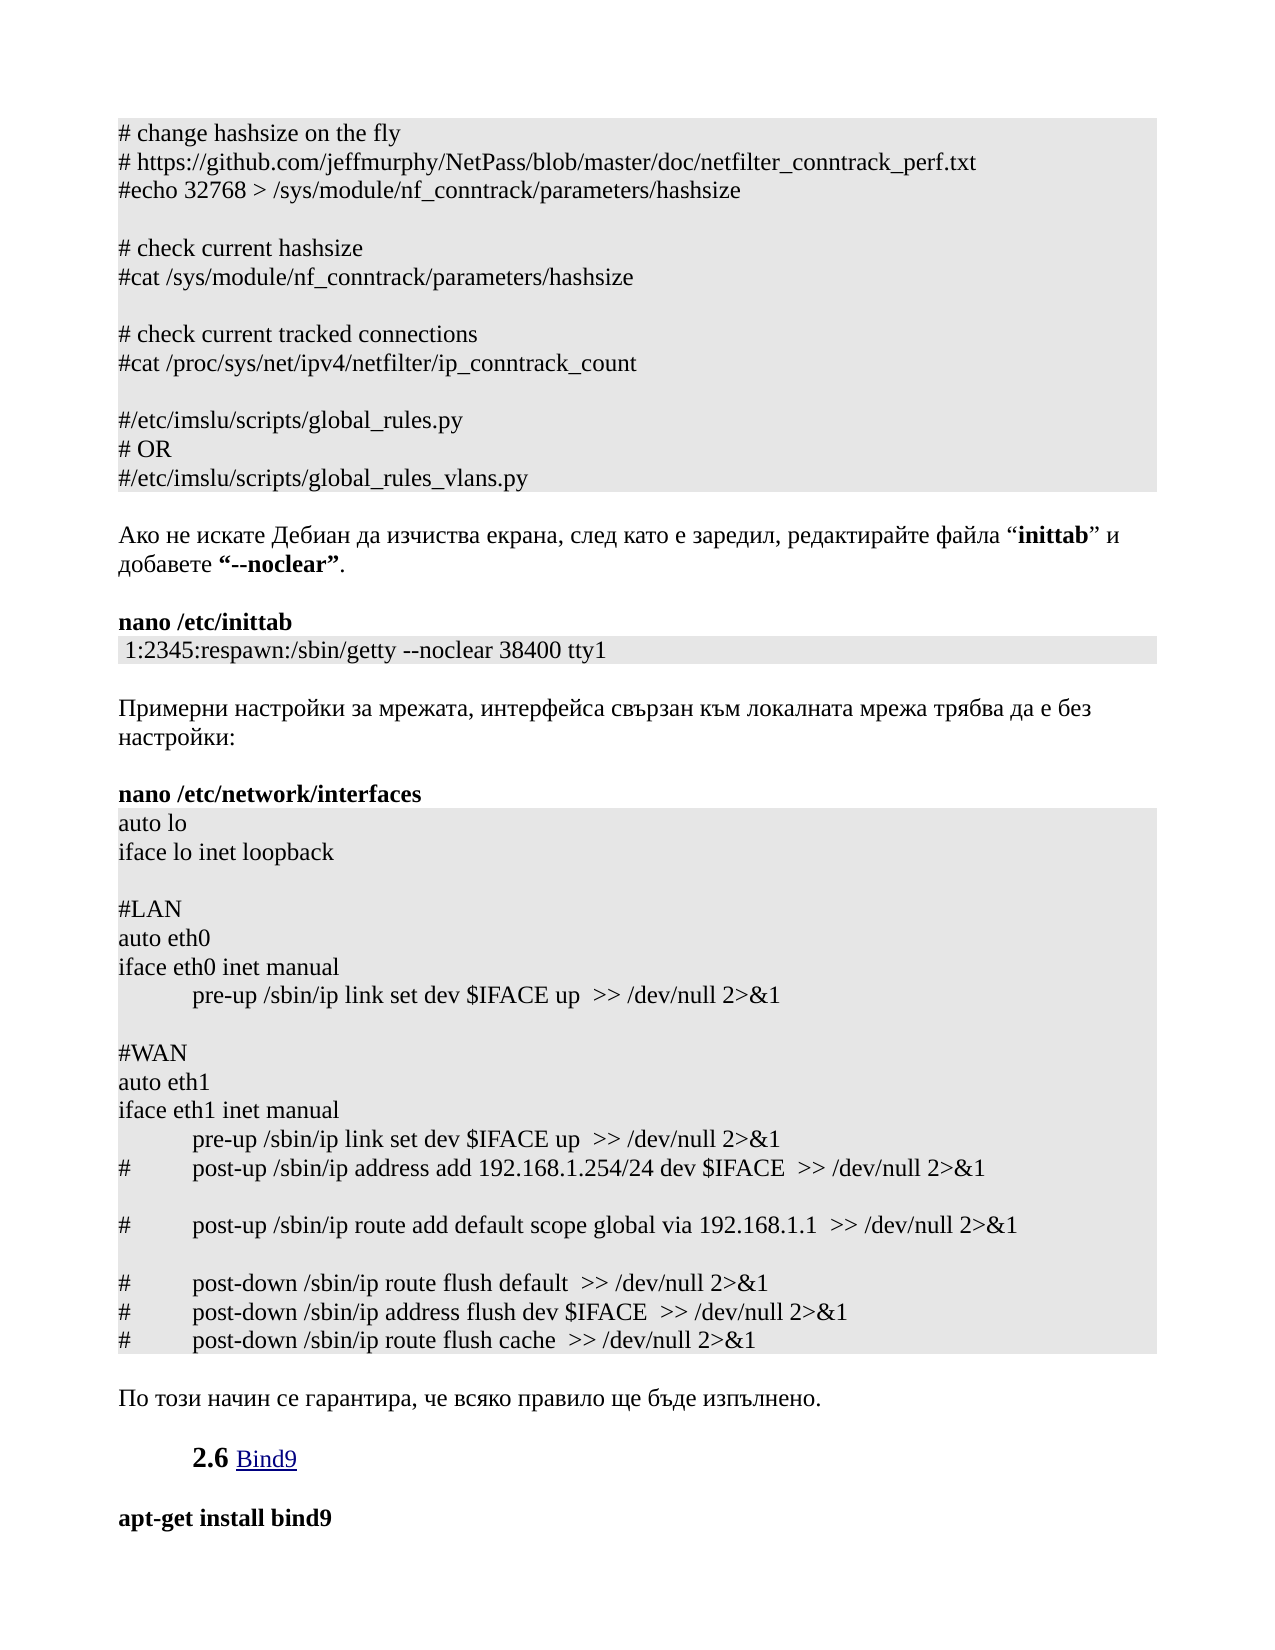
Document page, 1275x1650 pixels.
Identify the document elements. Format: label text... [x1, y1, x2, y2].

text #cat /sys/module/nf_conntrack/parameters/hashsize [118, 262, 1157, 291]
text # post-down /sbin/ip route flush cache >> /dev/null 2>&1 [118, 1326, 1157, 1354]
text # post-down /sbin/ip route flush default >> /dev/null 2>&1 [118, 1268, 1157, 1297]
text #echo 32768 > /sys/module/nf_conntrack/parameters/hashsize [118, 176, 1157, 204]
text # post-up /sbin/ip address add 192.168.1.254/24 dev $IFACE >> /dev/null 2>&1 [118, 1153, 1157, 1182]
text iface lo inet loopback [118, 837, 1157, 866]
text Примерни настройки за мрежата, интерфейса свързан към локалната мрежа трябва да е без настройки: [118, 693, 1157, 751]
text # OR [118, 434, 1157, 463]
text Ако не искате Дебиан да изчиства екрана, след като е заредил, редактирайте файла “inittab” и добавете “--noclear”. [118, 521, 1157, 578]
text pre-up /sbin/ip link set dev $IFACE up >> /dev/null 2>&1 [118, 1124, 1157, 1153]
text iface eth1 inet manual [118, 1096, 1157, 1124]
text #/etc/imslu/scripts/global_rules_vlans.py [118, 463, 1157, 492]
text auto eth0 [118, 923, 1157, 952]
text #WAN [118, 1038, 1157, 1067]
text # change hashsize on the fly [118, 118, 1157, 147]
text nano /etc/network/interfaces [118, 779, 1157, 808]
text 1:2345:respawn:/sbin/getty --noclear 38400 tty1 [118, 636, 1157, 664]
text #LAN [118, 894, 1157, 923]
text # post-up /sbin/ip route add default scope global via 192.168.1.1 >> /dev/null 2>&1 [118, 1211, 1157, 1239]
text auto eth1 [118, 1067, 1157, 1096]
text # post-down /sbin/ip address flush dev $IFACE >> /dev/null 2>&1 [118, 1297, 1157, 1326]
text #/etc/imslu/scripts/global_rules.py [118, 406, 1157, 434]
text 2.6 Bind9 [118, 1441, 1157, 1474]
text pre-up /sbin/ip link set dev $IFACE up >> /dev/null 2>&1 [118, 981, 1157, 1009]
text # https://github.com/jeffmurphy/NetPass/blob/master/doc/netfilter_conntrack_perf.txt [118, 147, 1157, 176]
text # check current hashsize [118, 233, 1157, 262]
text #cat /proc/sys/net/ipv4/netfilter/ip_conntrack_count [118, 348, 1157, 377]
text auto lo [118, 808, 1157, 837]
text По този начин се гарантира, че всяко правило ще бъде изпълнено. [118, 1383, 1157, 1412]
text iface eth0 inet manual [118, 952, 1157, 981]
text # check current tracked connections [118, 319, 1157, 348]
text apt-get install bind9 [118, 1503, 1157, 1532]
text nano /etc/inittab [118, 607, 1157, 636]
